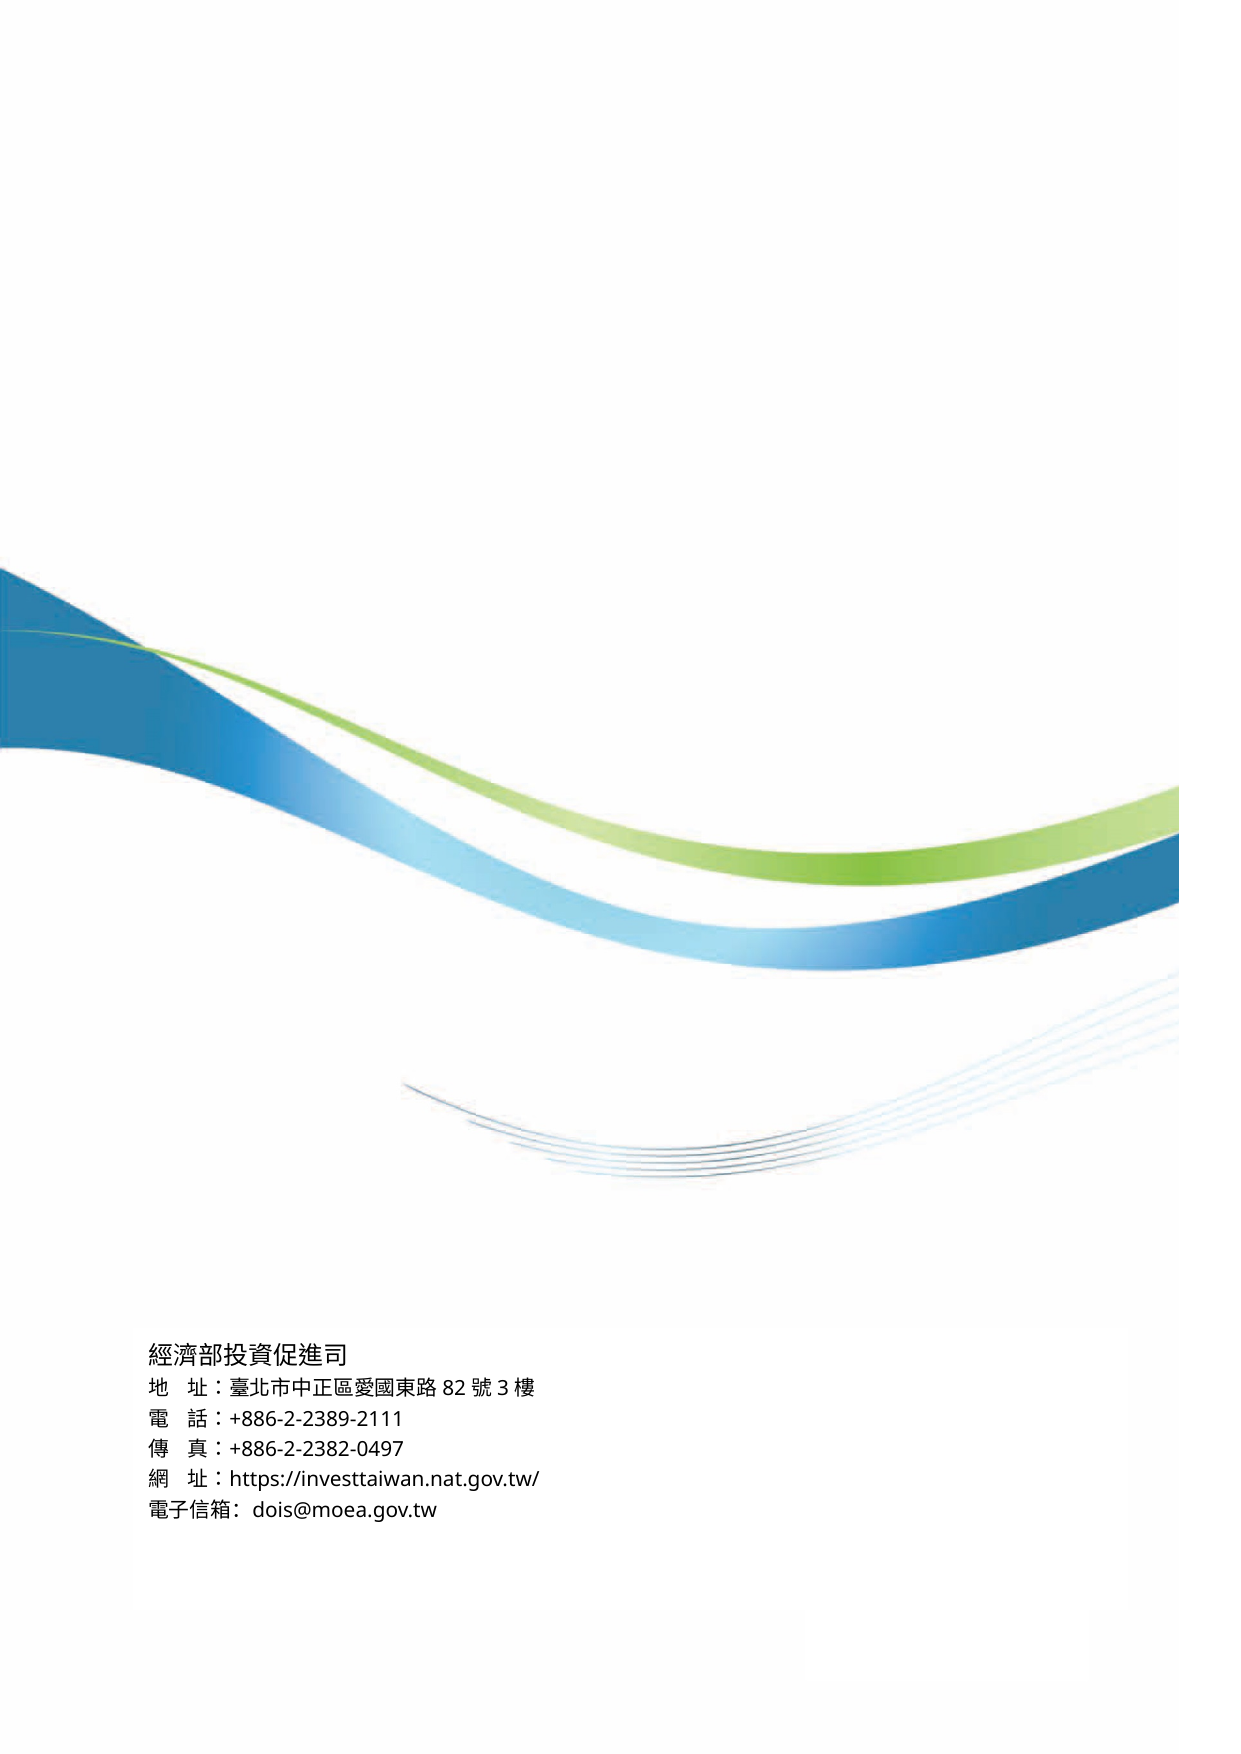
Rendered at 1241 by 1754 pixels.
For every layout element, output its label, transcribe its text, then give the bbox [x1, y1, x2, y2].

picture [0, 0, 1179, 1754]
text 地 址：臺北市中正區愛國東路 82 號 3 樓 [148, 1372, 1113, 1402]
text 電 話：+886-2-2389-2111 [148, 1402, 1113, 1432]
text 傳 真：+886-2-2382-0497 [148, 1432, 1113, 1462]
text 電子信箱：dois@moea.gov.tw [148, 1493, 1113, 1523]
text 經濟部投資促進司 [148, 1335, 1113, 1372]
text 網 址：https://investtaiwan.nat.gov.tw/ [148, 1462, 1113, 1493]
